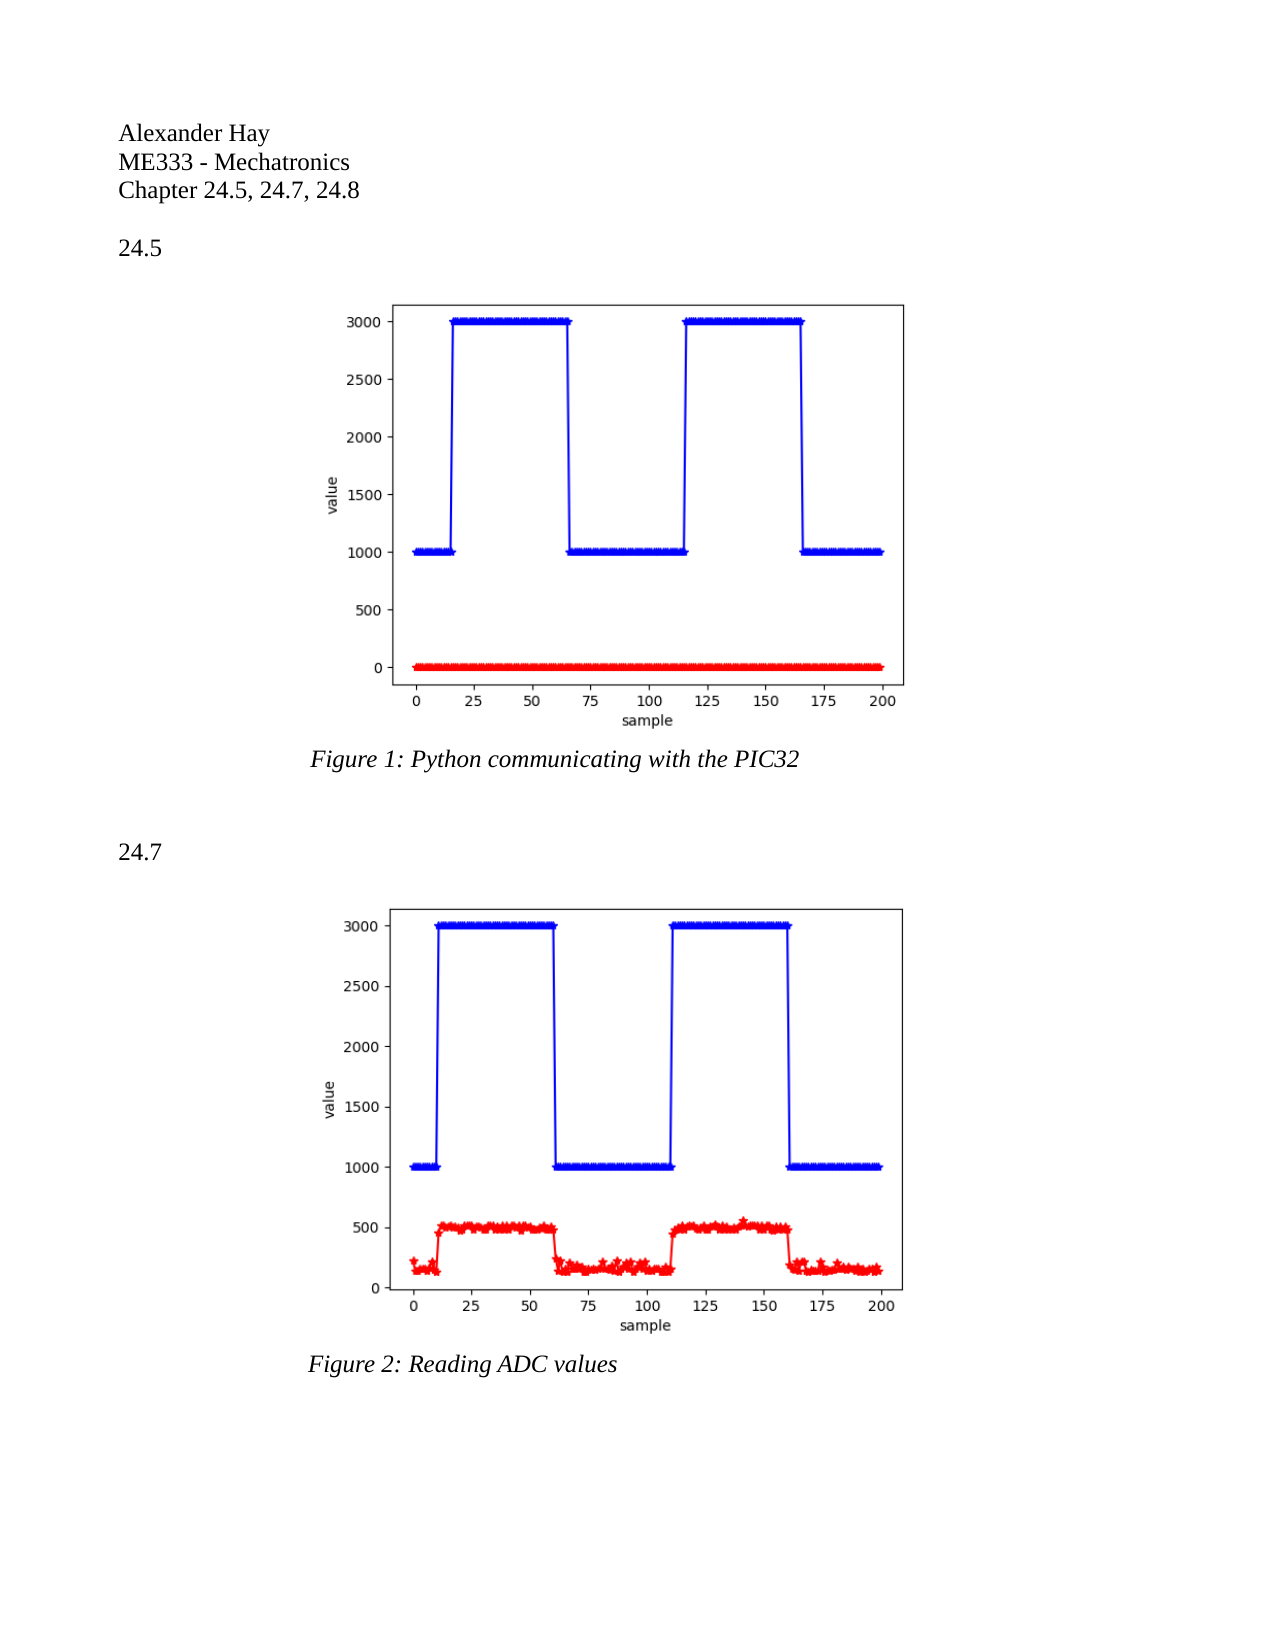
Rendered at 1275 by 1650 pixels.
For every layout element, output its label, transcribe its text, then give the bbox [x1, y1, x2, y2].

text Figure 2: Reading ADC values [308, 1344, 967, 1378]
text ME333 - Mechatronics [118, 147, 1157, 176]
text 24.5 [118, 233, 1157, 262]
text 24.7 [118, 837, 1157, 866]
picture [310, 245, 968, 739]
picture [307, 849, 968, 1344]
text Chapter 24.5, 24.7, 24.8 [118, 176, 1157, 204]
text Figure 1: Python communicating with the PIC32 [310, 739, 968, 773]
text Alexander Hay [118, 118, 1157, 147]
